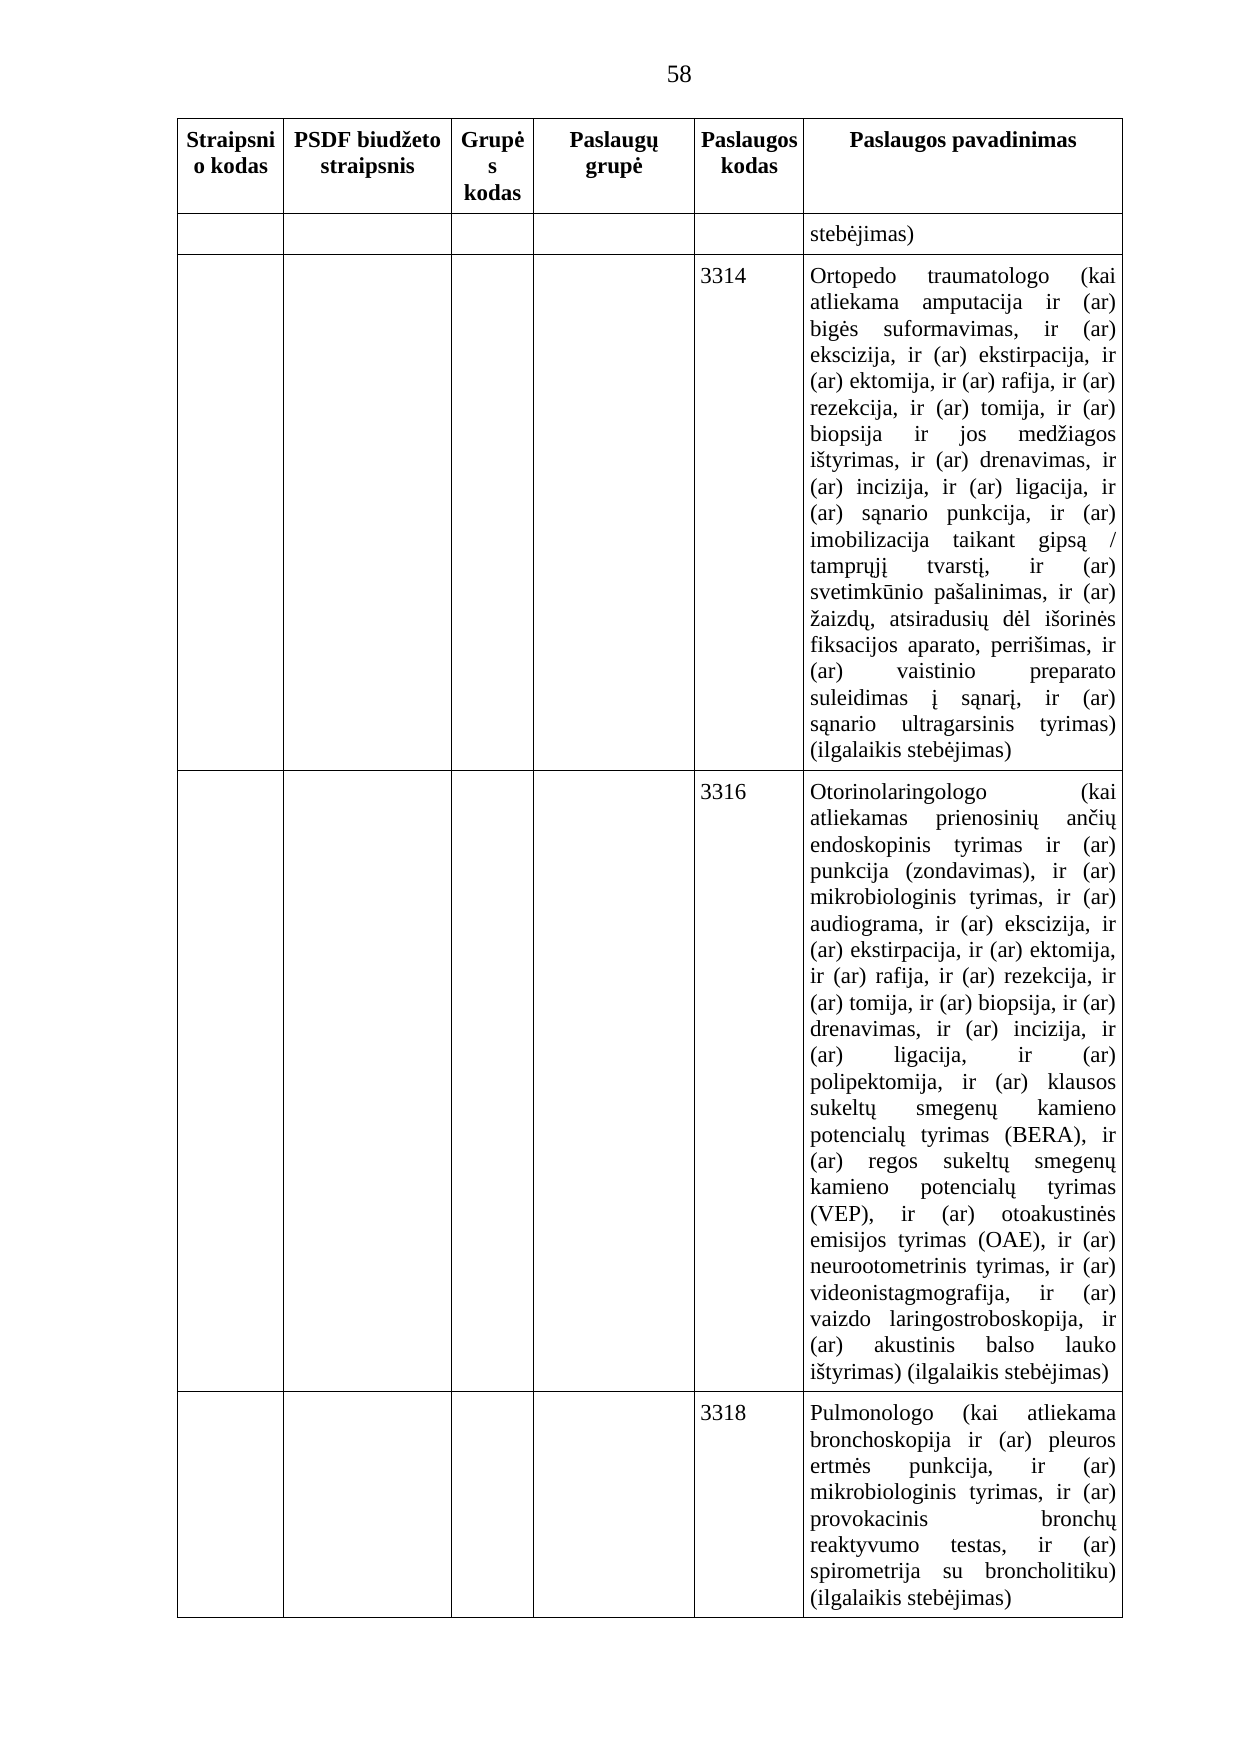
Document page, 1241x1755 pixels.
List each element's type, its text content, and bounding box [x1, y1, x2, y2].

table_cell [284, 771, 451, 1391]
table_cell 3316 [695, 771, 803, 1391]
table_cell [178, 771, 283, 1391]
table_header Paslaugos kodas [695, 119, 803, 212]
table_header PSDF biudžeto straipsnis [284, 119, 451, 212]
table_cell Ortopedo traumatologo (kai atliekama amputacija ir (ar) bigės suformavimas, ir (ar) ekscizija, ir (ar) ekstirpacija, ir (ar) ektomija, ir (ar) rafija, ir (ar) rezekcija, ir (ar) tomija, ir (ar) biopsija ir jos medžiagos ištyrimas, ir (ar) drenavimas, ir (ar) incizija, ir (ar) ligacija, ir (ar) sąnario punkcija, ir (ar) imobilizacija taikant gipsą / tamprųjį tvarstį, ir (ar) svetimkūnio pašalinimas, ir (ar) žaizdų, atsiradusių dėl išorinės fiksacijos aparato, perrišimas, ir (ar) vaistinio preparato suleidimas į sąnarį, ir (ar) sąnario ultragarsinis tyrimas) (ilgalaikis stebėjimas) [804, 255, 1122, 770]
table_cell 3314 [695, 255, 803, 770]
table_header Grupės kodas [452, 119, 533, 212]
table_cell [452, 214, 533, 254]
table_cell stebėjimas) [804, 214, 1122, 254]
table_cell [534, 771, 694, 1391]
table_cell [452, 771, 533, 1391]
table_cell [178, 214, 283, 254]
table_cell [452, 1392, 533, 1617]
table_header Paslaugų grupė [534, 119, 694, 212]
table_cell [178, 255, 283, 770]
table_cell [284, 255, 451, 770]
table_cell Otorinolaringologo (kai atliekamas prienosinių ančių endoskopinis tyrimas ir (ar) punkcija (zondavimas), ir (ar) mikrobiologinis tyrimas, ir (ar) audiograma, ir (ar) ekscizija, ir (ar) ekstirpacija, ir (ar) ektomija, ir (ar) rafija, ir (ar) rezekcija, ir (ar) tomija, ir (ar) biopsija, ir (ar) drenavimas, ir (ar) incizija, ir (ar) ligacija, ir (ar) polipektomija, ir (ar) klausos sukeltų smegenų kamieno potencialų tyrimas (BERA), ir (ar) regos sukeltų smegenų kamieno potencialų tyrimas (VEP), ir (ar) otoakustinės emisijos tyrimas (OAE), ir (ar) neurootometrinis tyrimas, ir (ar) videonistagmografija, ir (ar) vaizdo laringostroboskopija, ir (ar) akustinis balso lauko ištyrimas) (ilgalaikis stebėjimas) [804, 771, 1122, 1391]
table_cell [534, 214, 694, 254]
table_header Paslaugos pavadinimas [804, 119, 1122, 212]
table_cell 3318 [695, 1392, 803, 1617]
table_cell [452, 255, 533, 770]
table_cell [534, 255, 694, 770]
table_cell [284, 214, 451, 254]
table_cell Pulmonologo (kai atliekama bronchoskopija ir (ar) pleuros ertmės punkcija, ir (ar) mikrobiologinis tyrimas, ir (ar) provokacinis bronchų reaktyvumo testas, ir (ar) spirometrija su broncholitiku) (ilgalaikis stebėjimas) [804, 1392, 1122, 1617]
table_header Straipsnio kodas [178, 119, 283, 212]
table_cell [284, 1392, 451, 1617]
table_cell [178, 1392, 283, 1617]
table_cell [695, 214, 803, 254]
table_cell [534, 1392, 694, 1617]
